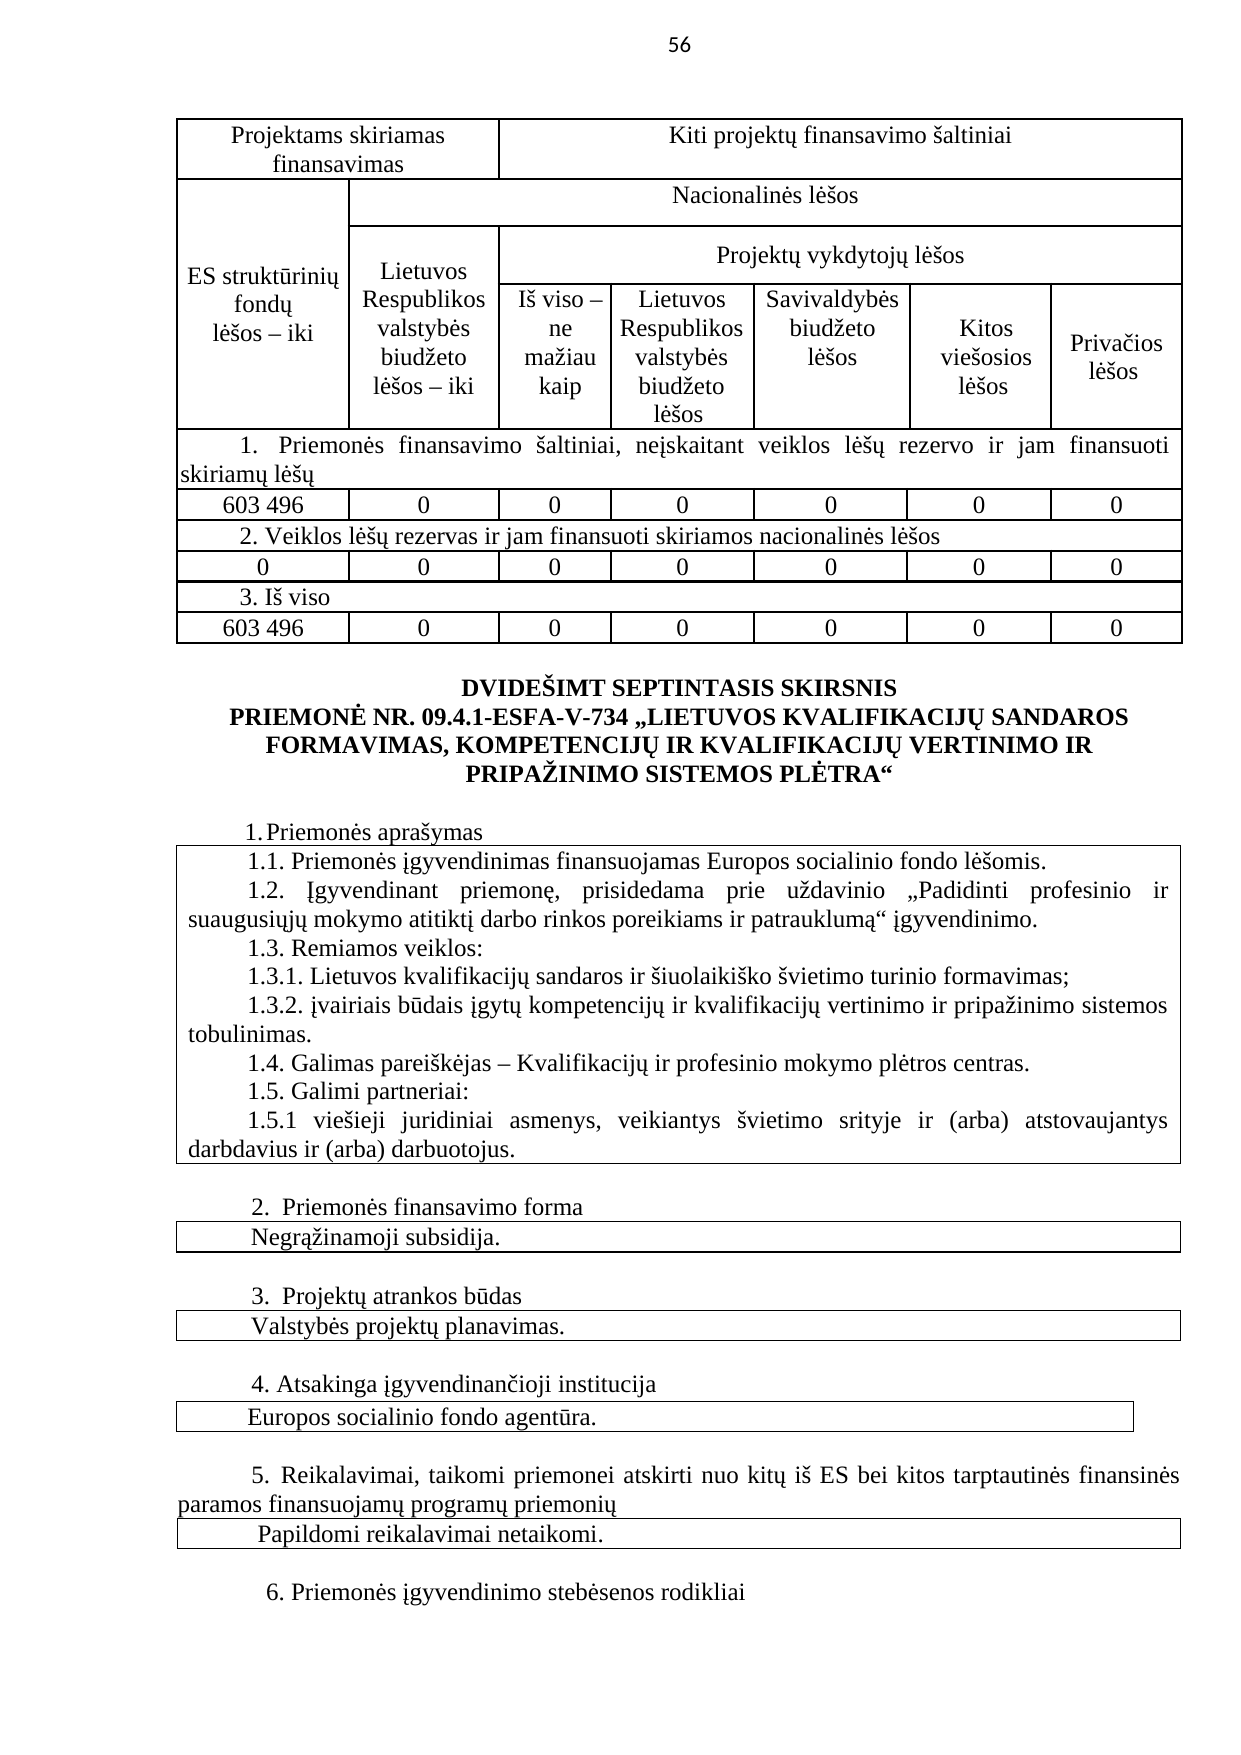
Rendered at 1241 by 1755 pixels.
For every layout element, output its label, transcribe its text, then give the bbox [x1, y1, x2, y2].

table_cell ES struktūrinių fondų lėšos – iki [178, 180, 348, 428]
table_cell 0 [500, 490, 610, 519]
table_cell 0 [612, 552, 753, 580]
table_header 1.1. Priemonės įgyvendinimas finansuojamas Europos socialinio fondo lėšomis. [177, 846, 1180, 875]
table_cell Iš viso – ne mažiau kaip [500, 285, 610, 428]
table_cell 603 496 [178, 490, 348, 519]
table_cell 0 [1052, 490, 1181, 519]
table_cell 0 [908, 490, 1050, 519]
table_cell Kitos viešosios lėšos [911, 285, 1050, 428]
table_cell 0 [908, 613, 1050, 642]
table_cell Lietuvos Respublikos valstybės biudžeto lėšos [612, 285, 753, 428]
table_header Europos socialinio fondo agentūra. [177, 1402, 1133, 1431]
text DVIDEŠIMT SEPTINTASIS SKIRSNIS [177, 673, 1181, 702]
table_cell 0 [612, 490, 753, 519]
text 4. Atsakinga įgyvendinančioji institucija [251, 1369, 1181, 1398]
table_cell Lietuvos Respublikos valstybės biudžeto lėšos – iki [350, 227, 498, 428]
text 6. Priemonės įgyvendinimo stebėsenos rodikliai [266, 1577, 1181, 1606]
table_header Papildomi reikalavimai netaikomi. [178, 1519, 1180, 1548]
table_cell 1. Priemonės finansavimo šaltiniai, neįskaitant veiklos lėšų rezervo ir jam finansuoti skiriamų lėšų [178, 430, 1181, 488]
table_cell 0 [350, 552, 498, 580]
table_cell 0 [178, 552, 348, 580]
table_cell 1.4. Galimas pareiškėjas – Kvalifikacijų ir profesinio mokymo plėtros centras. [177, 1048, 1180, 1076]
table_header Negrąžinamoji subsidija. [177, 1222, 1180, 1251]
table_header Kiti projektų finansavimo šaltiniai [500, 120, 1181, 178]
table_header Valstybės projektų planavimas. [177, 1311, 1180, 1340]
table_cell 0 [908, 552, 1050, 580]
table_cell 0 [350, 490, 498, 519]
text 1. Priemonės aprašymas [244, 817, 1181, 845]
table_header Projektams skiriamas finansavimas [178, 120, 498, 178]
table_cell 1.3. Remiamos veiklos: 1.3.1. Lietuvos kvalifikacijų sandaros ir šiuolaikiško švietimo turinio formavimas; 1.3.2. įvairiais būdais įgytų kompetencijų ir kvalifikacijų vertinimo ir pripažinimo sistemos tobulinimas. [177, 933, 1180, 1048]
table_cell 0 [500, 552, 610, 580]
table_cell 0 [500, 613, 610, 642]
text PRIEMONĖ NR. 09.4.1-ESFA-V-734 „LIETUVOS KVALIFIKACIJŲ SANDAROS FORMAVIMAS, KOMPETENCIJŲ IR KVALIFIKACIJŲ VERTINIMO IR PRIPAŽINIMO SISTEMOS PLĖTRA“ [177, 702, 1181, 788]
table_cell Savivaldybės biudžeto lėšos [755, 285, 909, 428]
table_cell 0 [755, 613, 906, 642]
text 2. Priemonės finansavimo forma [251, 1192, 1181, 1221]
table_cell 0 [755, 552, 906, 580]
table_cell 0 [1052, 613, 1181, 642]
table_cell 2. Veiklos lėšų rezervas ir jam finansuoti skiriamos nacionalinės lėšos [178, 521, 1181, 549]
table_cell Projektų vykdytojų lėšos [500, 227, 1181, 282]
text 3. Projektų atrankos būdas [251, 1281, 1181, 1310]
table_cell 0 [1052, 552, 1181, 580]
table_cell 603 496 [178, 613, 348, 642]
table_cell 0 [755, 490, 906, 519]
text 5. Reikalavimai, taikomi priemonei atskirti nuo kitų iš ES bei kitos tarptautinės finansinės paramos finansuojamų programų priemonių [177, 1460, 1181, 1518]
table_cell Privačios lėšos [1052, 285, 1181, 428]
table_cell 1.5. Galimi partneriai: 1.5.1 viešieji juridiniai asmenys, veikiantys švietimo srityje ir (arba) atstovaujantys darbdavius ir (arba) darbuotojus. [177, 1076, 1180, 1163]
table_cell 1.2. Įgyvendinant priemonę, prisidedama prie uždavinio „Padidinti profesinio ir suaugusiųjų mokymo atitiktį darbo rinkos poreikiams ir patrauklumą“ įgyvendinimo. [177, 875, 1180, 933]
table_cell 3. Iš viso [178, 583, 1181, 611]
table_cell 0 [350, 613, 498, 642]
table_cell Nacionalinės lėšos [350, 180, 1181, 225]
table_cell 0 [612, 613, 753, 642]
